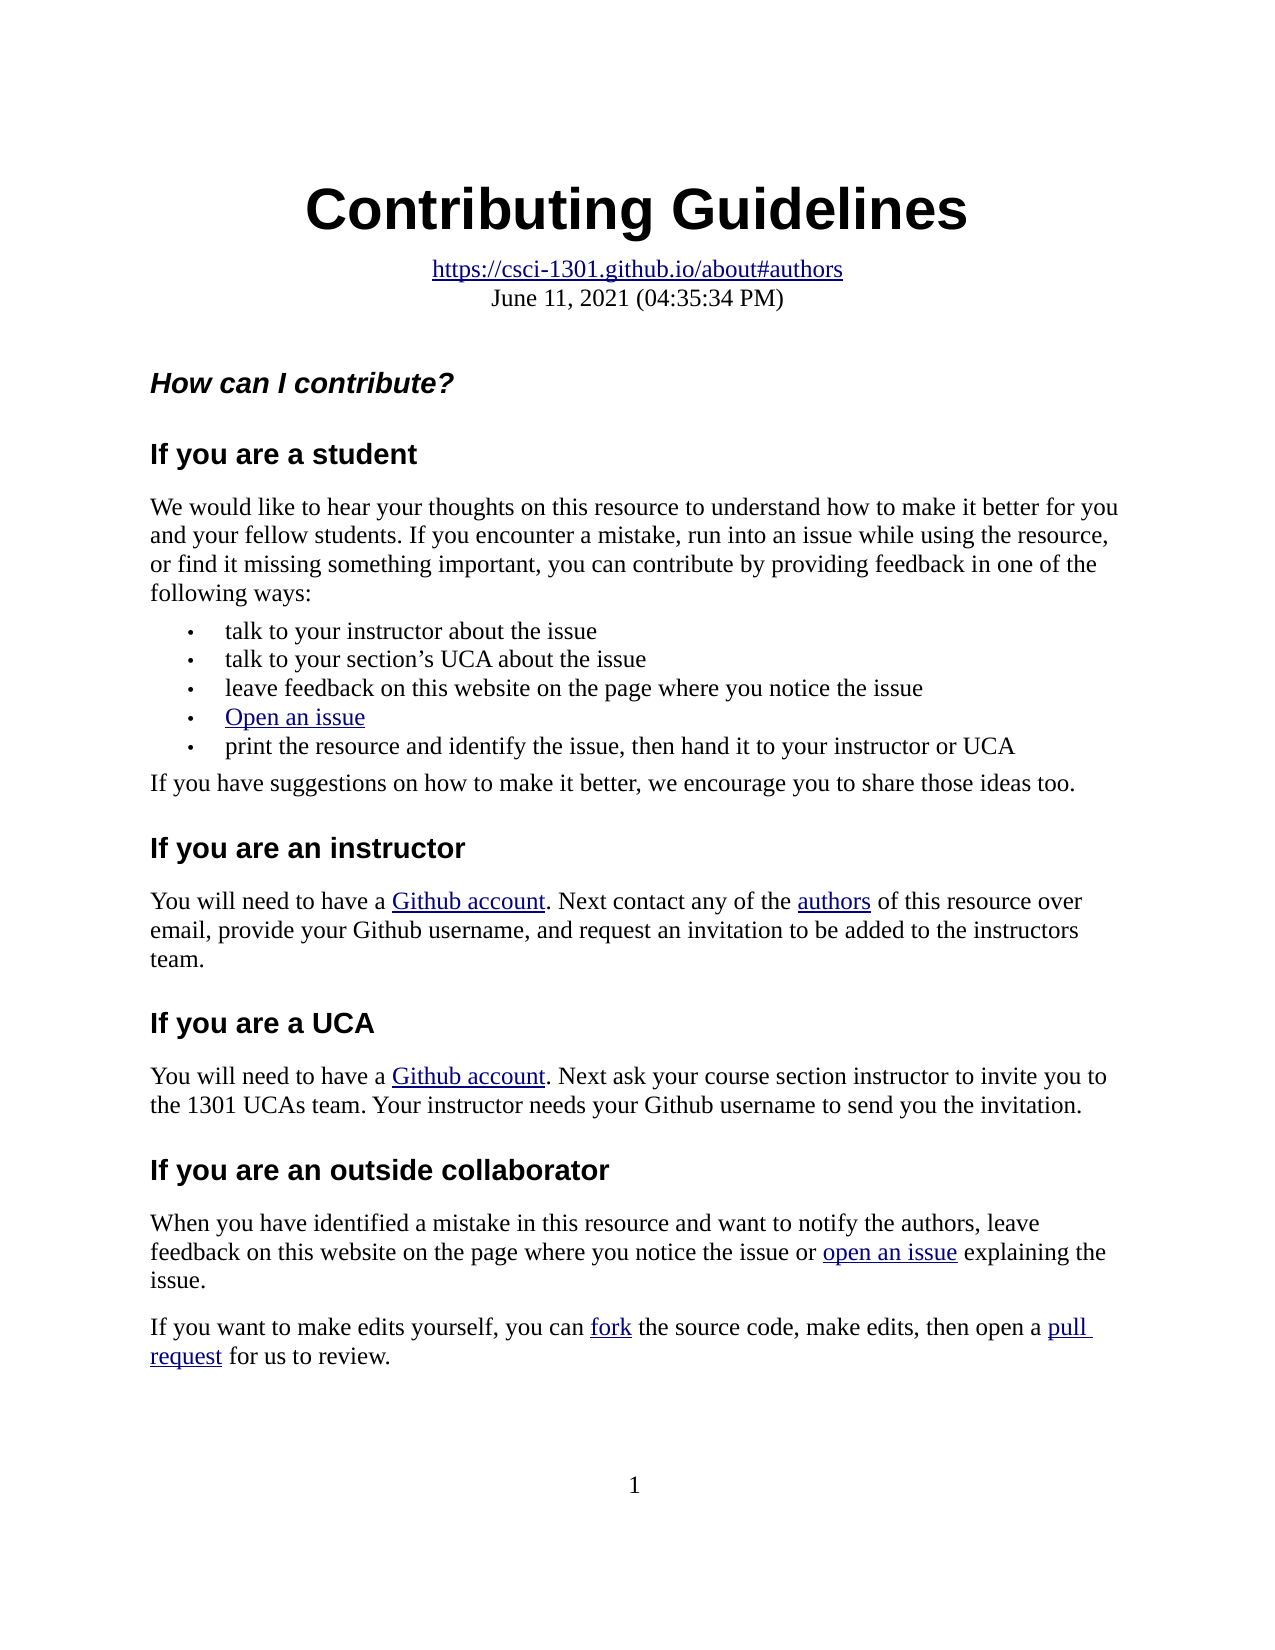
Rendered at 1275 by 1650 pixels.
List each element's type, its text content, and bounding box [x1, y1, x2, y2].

subtitle If you are an outside collaborator [150, 1153, 1125, 1186]
text June 11, 2021 (04:35:34 PM) [150, 283, 1125, 312]
list print the resource and identify the issue, then hand it to your instructor or UCA [187, 731, 1125, 759]
subtitle How can I contribute? [150, 366, 1125, 399]
subtitle If you are a student [150, 437, 1125, 470]
list talk to your section’s UCA about the issue [187, 644, 1125, 673]
subtitle If you are a UCA [150, 1006, 1125, 1040]
text If you have suggestions on how to make it better, we encourage you to share those ideas too. [150, 768, 1125, 797]
text If you want to make edits yourself, you can fork the source code, make edits, then open a pull request for us to review. [150, 1312, 1125, 1369]
list Open an issue [187, 702, 1125, 731]
list leave feedback on this website on the page where you notice the issue [187, 673, 1125, 702]
text You will need to have a Github account. Next ask your course section instructor to invite you to the 1301 UCAs team. Your instructor needs your Github username to send you the invitation. [150, 1061, 1125, 1119]
text https://csci-1301.github.io/about#authors [150, 254, 1125, 283]
text When you have identified a mistake in this resource and want to notify the authors, leave feedback on this website on the page where you notice the issue or open an issue explaining the issue. [150, 1208, 1125, 1294]
title Contributing Guidelines [150, 175, 1125, 242]
text We would like to hear your thoughts on this resource to understand how to make it better for you and your fellow students. If you encounter a mistake, run into an issue while using the resource, or find it missing something important, you can contribute by providing feedback in one of the following ways: [150, 492, 1125, 607]
list talk to your instructor about the issue [187, 616, 1125, 644]
text You will need to have a Github account. Next contact any of the authors of this resource over email, provide your Github username, and request an invitation to be added to the instructors team. [150, 886, 1125, 972]
subtitle If you are an instructor [150, 831, 1125, 865]
